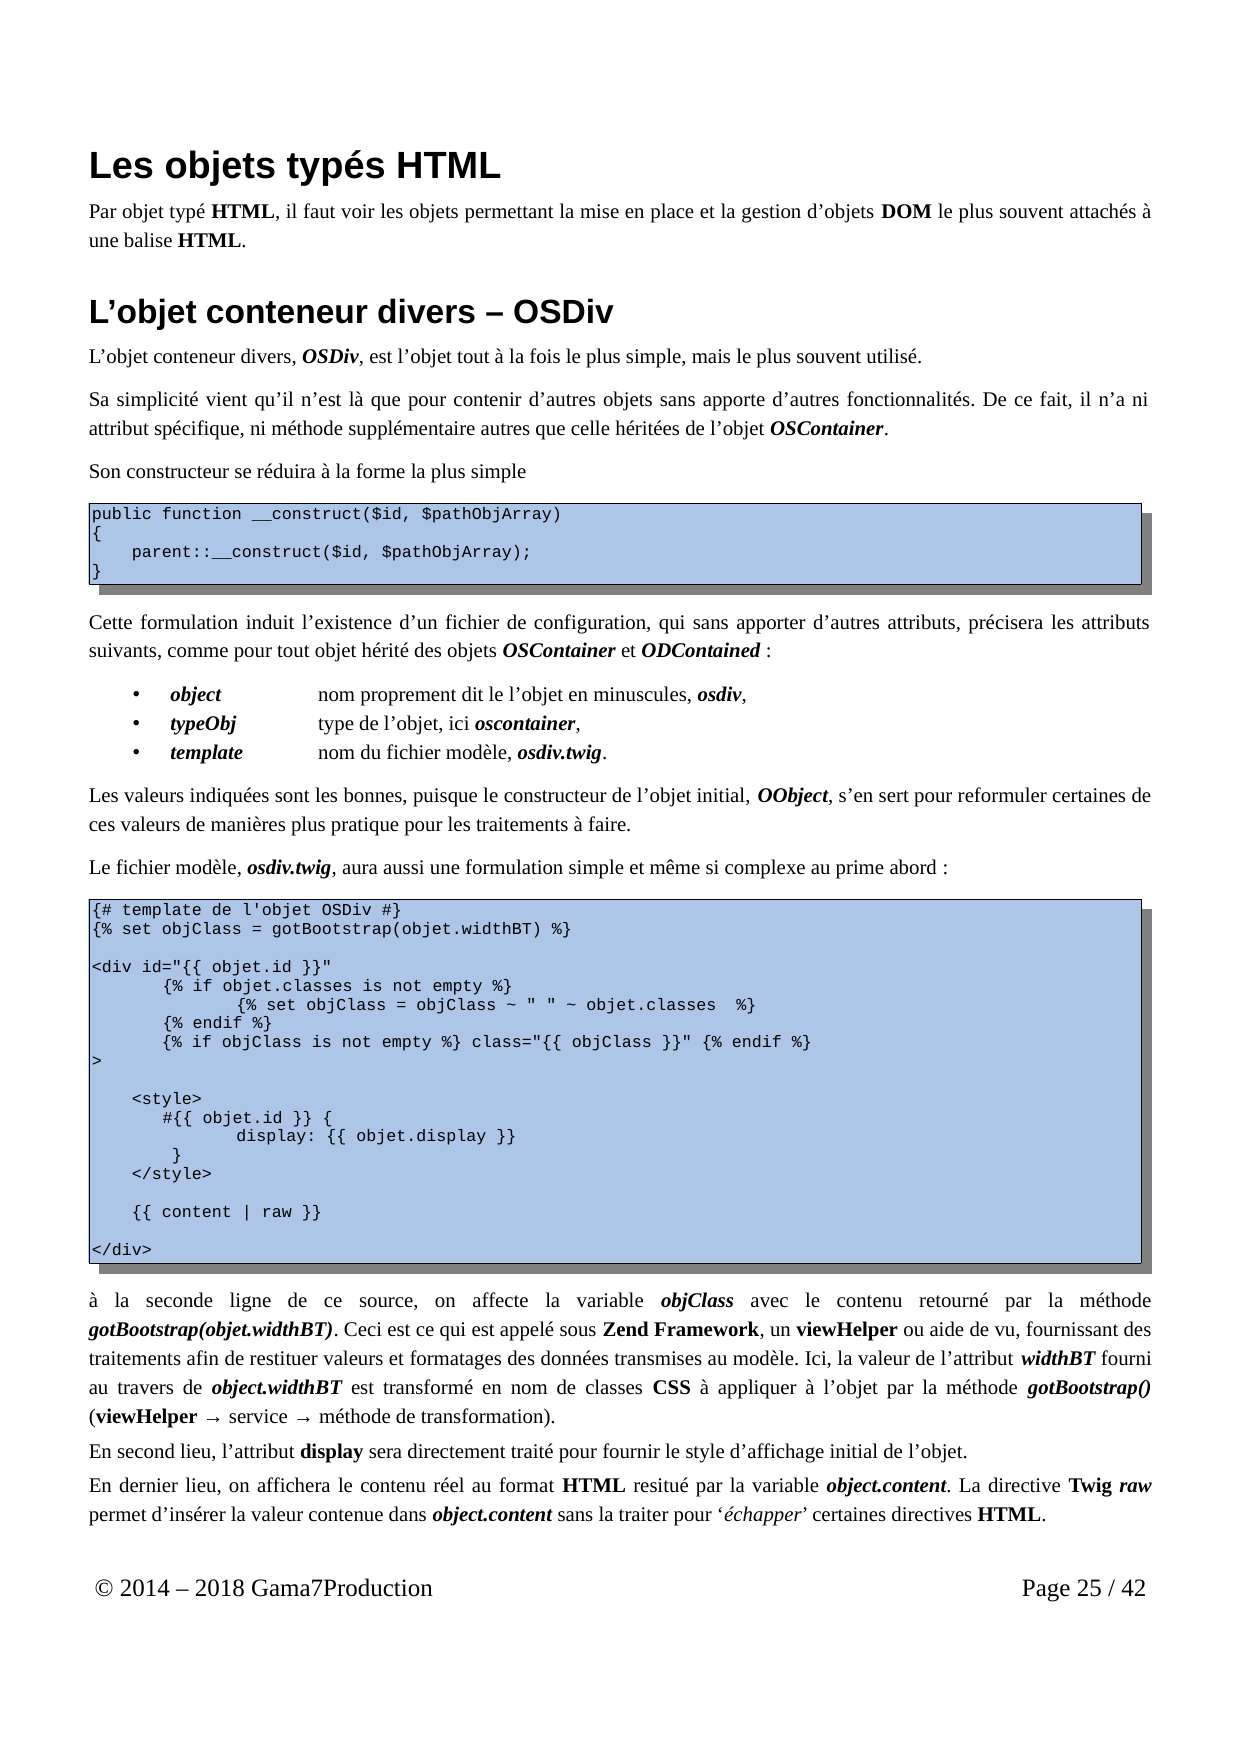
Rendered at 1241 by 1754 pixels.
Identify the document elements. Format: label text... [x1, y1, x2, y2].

text parent::__construct($id, $pathObjArray); [90, 540, 1141, 559]
text {% endif %} [90, 1012, 1141, 1031]
text {% if objet.classes is not empty %} [90, 974, 1141, 993]
text En dernier lieu, on affichera le contenu réel au format HTML resitué par la variable object.content. La directive Twig raw permet d’insérer la valeur contenue dans object.content sans la traiter pour ‘échapper’ certaines directives HTML. [88, 1473, 1152, 1526]
text Par objet typé HTML, il faut voir les objets permettant la mise en place et la gestion d’objets DOM le plus souvent attachés à une balise HTML. [88, 199, 1152, 252]
text </style> [90, 1163, 1141, 1182]
text <div id="{{ objet.id }}" [90, 955, 1141, 974]
text {# template de l'objet OSDiv #} [90, 900, 1141, 918]
list template nom du fichier modèle, osdiv.twig. [133, 739, 1152, 764]
text L’objet conteneur divers, OSDiv, est l’objet tout à la fois le plus simple, mais le plus souvent utilisé. [88, 343, 1152, 368]
text Son constructeur se réduira à la forme la plus simple [88, 459, 1152, 483]
text Sa simplicité vient qu’il n’est là que pour contenir d’autres objets sans apporte d’autres fonctionnalités. De ce fait, il n’a ni attribut spécifique, ni méthode supplémentaire autres que celle héritées de l’objet OSContainer. [88, 387, 1152, 440]
subtitle L’objet conteneur divers – OSDiv [88, 292, 1152, 331]
text à la seconde ligne de ce source, on affecte la variable objClass avec le contenu retourné par la méthode gotBootstrap(objet.widthBT). Ceci est ce qui est appelé sous Zend Framework, un viewHelper ou aide de vu, fournissant des traitements afin de restituer valeurs et formatages des données transmises au modèle. Ici, la valeur de l’attribut widthBT fourni au travers de object.widthBT est transformé en nom de classes CSS à appliquer à l’objet par la méthode gotBootstrap() (viewHelper → service → méthode de transformation). [88, 1288, 1152, 1428]
text #{{ objet.id }} { [90, 1106, 1141, 1125]
text display: {{ objet.display }} [90, 1125, 1141, 1144]
text {% set objClass = objClass ~ " " ~ objet.classes %} [90, 993, 1141, 1012]
text Les valeurs indiquées sont les bonnes, puisque le constructeur de l’objet initial, OObject, s’en sert pour reformuler certaines de ces valeurs de manières plus pratique pour les traitements à faire. [88, 783, 1152, 836]
text Le fichier modèle, osdiv.twig, aura aussi une formulation simple et même si complexe au prime abord : [88, 855, 1152, 879]
text <style> [90, 1087, 1141, 1106]
text public function __construct($id, $pathObjArray) [90, 504, 1141, 522]
text } [90, 559, 1141, 584]
text } [90, 1144, 1141, 1163]
text Cette formulation induit l’existence d’un fichier de configuration, qui sans apporter d’autres attributs, précisera les attributs suivants, comme pour tout objet hérité des objets OSContainer et ODContained : [88, 609, 1152, 662]
text {% set objClass = gotBootstrap(objet.widthBT) %} [90, 918, 1141, 936]
text {{ content | raw }} [90, 1200, 1141, 1219]
list object nom proprement dit le l’objet en minuscules, osdiv, [133, 682, 1152, 706]
text > [90, 1049, 1141, 1068]
text En second lieu, l’attribut display sera directement traité pour fournir le style d’affichage initial de l’objet. [88, 1439, 1152, 1463]
subtitle Les objets typés HTML [88, 143, 1152, 187]
text {% if objClass is not empty %} class="{{ objClass }}" {% endif %} [90, 1031, 1141, 1049]
text </div> [90, 1238, 1141, 1263]
list typeObj type de l’objet, ici oscontainer, [133, 711, 1152, 735]
text { [90, 522, 1141, 540]
